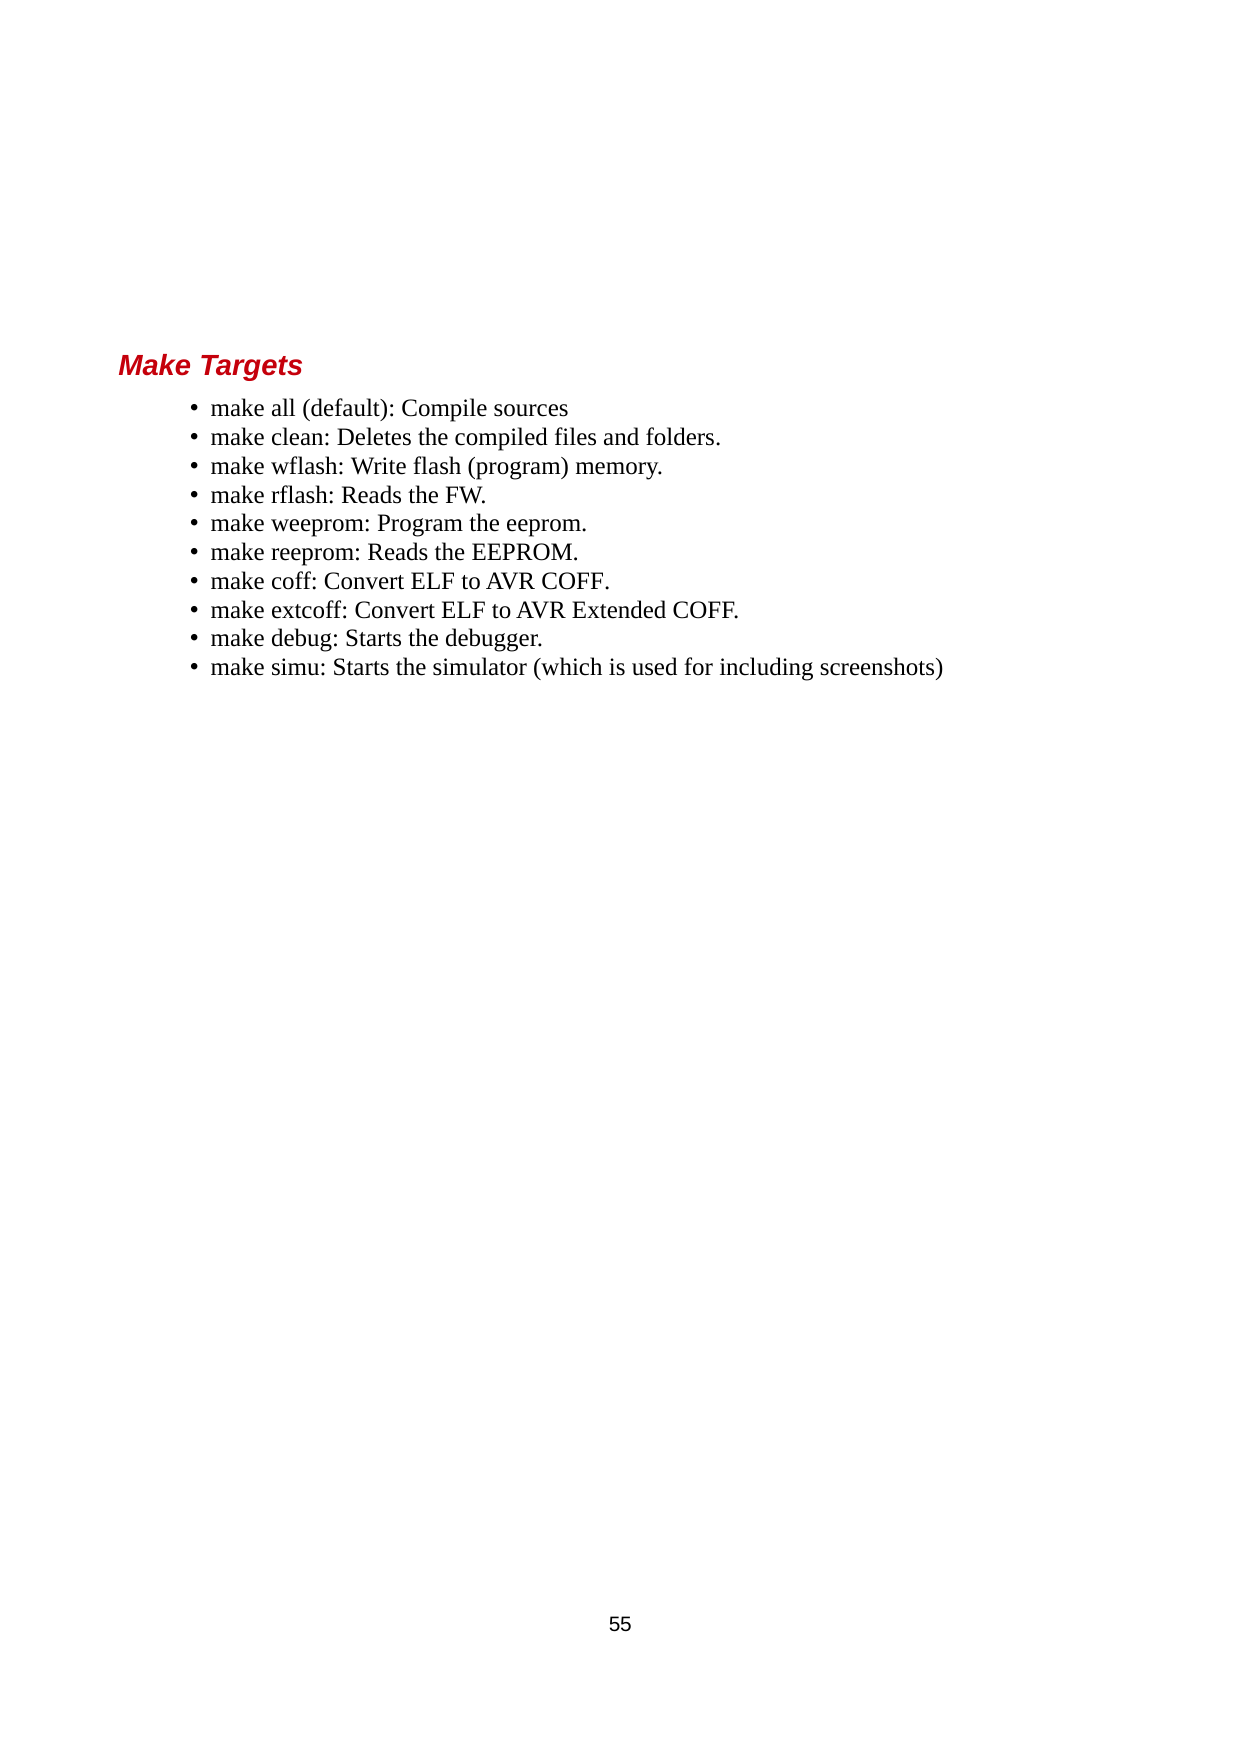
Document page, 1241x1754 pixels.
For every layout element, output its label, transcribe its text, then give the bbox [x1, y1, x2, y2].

subtitle Make Targets [118, 347, 1122, 381]
list make debug: Starts the debugger. [190, 623, 1122, 652]
list make reeprom: Reads the EEPROM. [190, 537, 1122, 566]
list make weeprom: Program the eeprom. [190, 508, 1122, 537]
list make coff: Convert ELF to AVR COFF. [190, 566, 1122, 595]
list make wflash: Write flash (program) memory. [190, 451, 1122, 480]
list make all (default): Compile sources [190, 393, 1122, 422]
list make clean: Deletes the compiled files and folders. [190, 422, 1122, 451]
list make extcoff: Convert ELF to AVR Extended COFF. [190, 595, 1122, 623]
list make rflash: Reads the FW. [190, 480, 1122, 508]
list make simu: Starts the simulator (which is used for including screenshots) [190, 652, 1122, 681]
